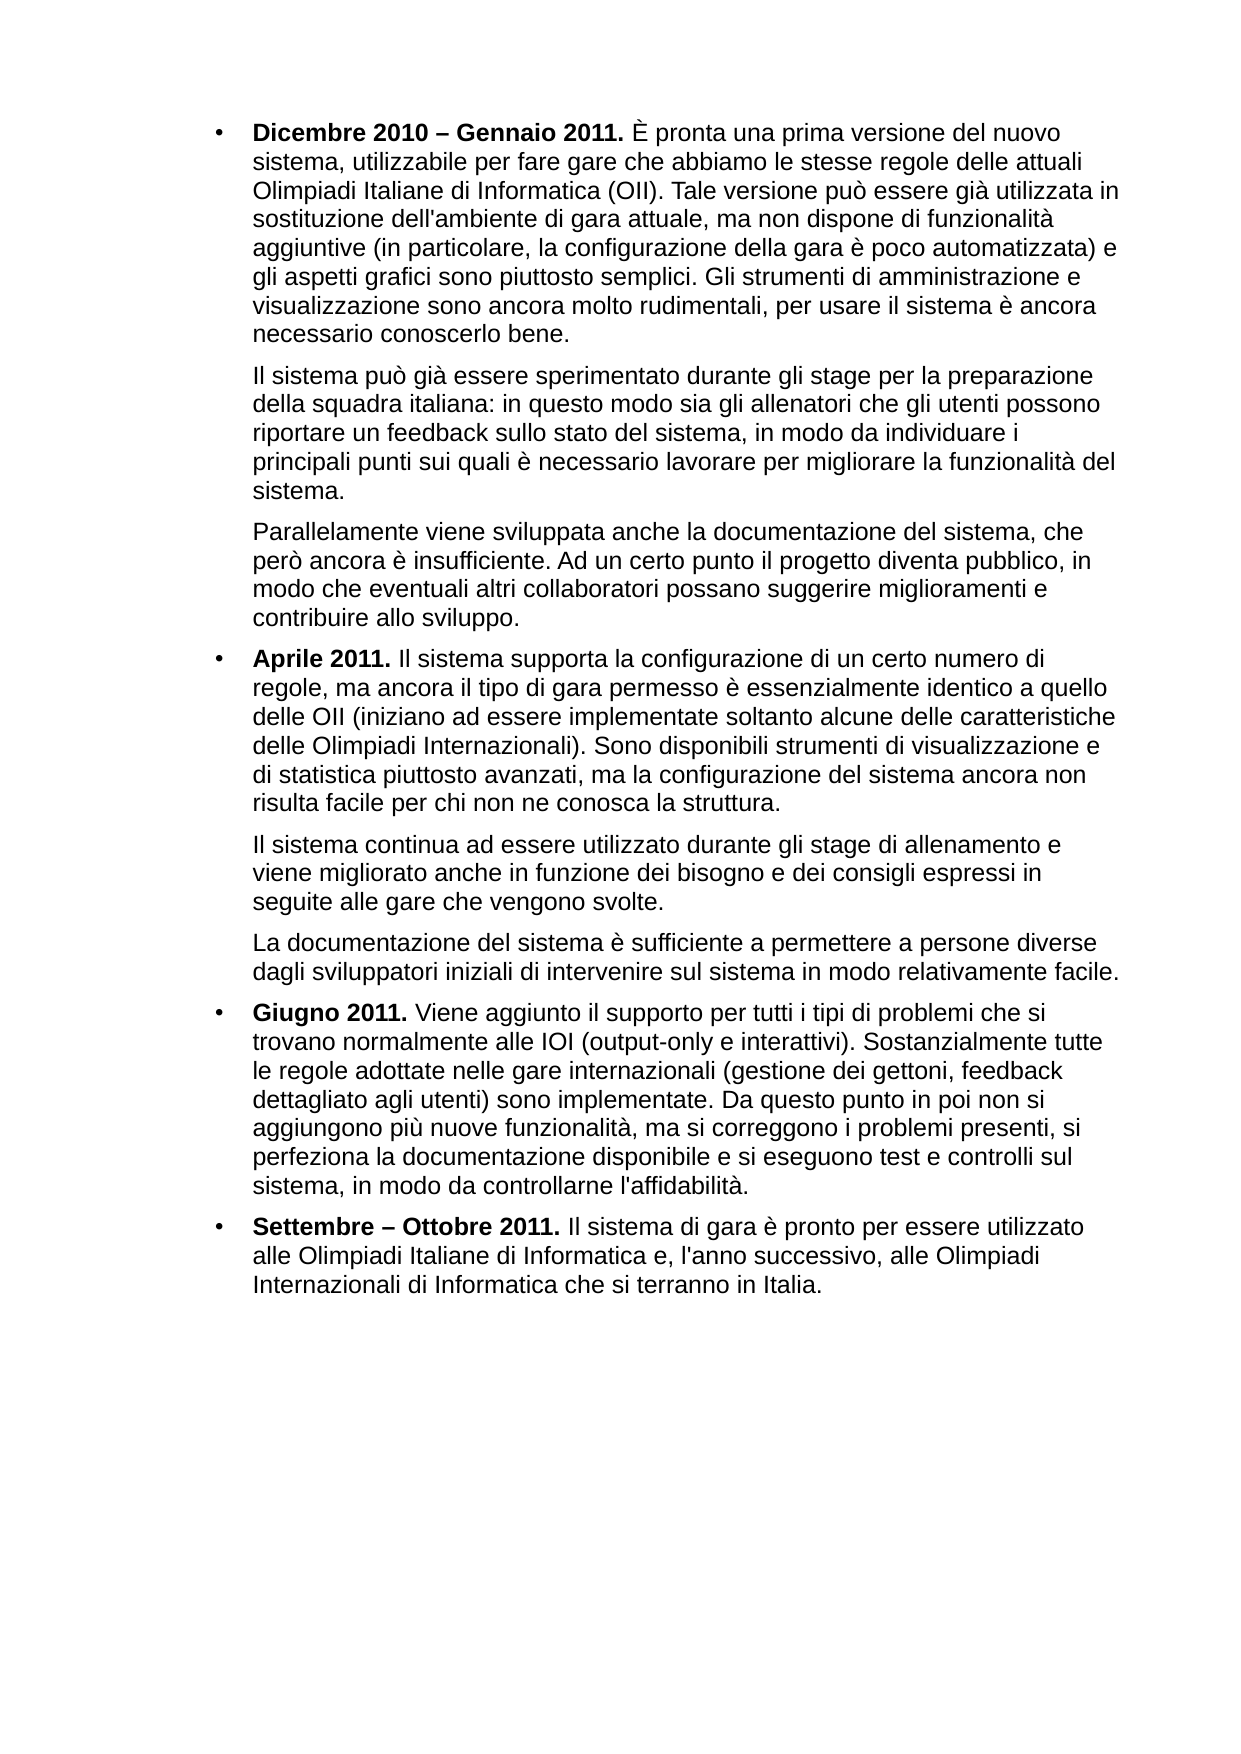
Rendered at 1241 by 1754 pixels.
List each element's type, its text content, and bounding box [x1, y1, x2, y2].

list Parallelamente viene sviluppata anche la documentazione del sistema, che però ancora è insufficiente. Ad un certo punto il progetto diventa pubblico, in modo che eventuali altri collaboratori possano suggerire miglioramenti e contribuire allo sviluppo. [215, 517, 1122, 632]
list Dicembre 2010 – Gennaio 2011. È pronta una prima versione del nuovo sistema, utilizzabile per fare gare che abbiamo le stesse regole delle attuali Olimpiadi Italiane di Informatica (OII). Tale versione può essere già utilizzata in sostituzione dell'ambiente di gara attuale, ma non dispone di funzionalità aggiuntive (in particolare, la configurazione della gara è poco automatizzata) e gli aspetti grafici sono piuttosto semplici. Gli strumenti di amministrazione e visualizzazione sono ancora molto rudimentali, per usare il sistema è ancora necessario conoscerlo bene. [215, 118, 1122, 348]
list Giugno 2011. Viene aggiunto il supporto per tutti i tipi di problemi che si trovano normalmente alle IOI (output-only e interattivi). Sostanzialmente tutte le regole adottate nelle gare internazionali (gestione dei gettoni, feedback dettagliato agli utenti) sono implementate. Da questo punto in poi non si aggiungono più nuove funzionalità, ma si correggono i problemi presenti, si perfeziona la documentazione disponibile e si eseguono test e controlli sul sistema, in modo da controllarne l'affidabilità. [215, 998, 1122, 1200]
list La documentazione del sistema è sufficiente a permettere a persone diverse dagli sviluppatori iniziali di intervenire sul sistema in modo relativamente facile. [215, 928, 1122, 986]
list Il sistema può già essere sperimentato durante gli stage per la preparazione della squadra italiana: in questo modo sia gli allenatori che gli utenti possono riportare un feedback sullo stato del sistema, in modo da individuare i principali punti sui quali è necessario lavorare per migliorare la funzionalità del sistema. [215, 361, 1122, 504]
list Il sistema continua ad essere utilizzato durante gli stage di allenamento e viene migliorato anche in funzione dei bisogno e dei consigli espressi in seguite alle gare che vengono svolte. [215, 829, 1122, 916]
list Aprile 2011. Il sistema supporta la configurazione di un certo numero di regole, ma ancora il tipo di gara permesso è essenzialmente identico a quello delle OII (iniziano ad essere implementate soltanto alcune delle caratteristiche delle Olimpiadi Internazionali). Sono disponibili strumenti di visualizzazione e di statistica piuttosto avanzati, ma la configurazione del sistema ancora non risulta facile per chi non ne conosca la struttura. [215, 644, 1122, 817]
list Settembre – Ottobre 2011. Il sistema di gara è pronto per essere utilizzato alle Olimpiadi Italiane di Informatica e, l'anno successivo, alle Olimpiadi Internazionali di Informatica che si terranno in Italia. [215, 1212, 1122, 1298]
